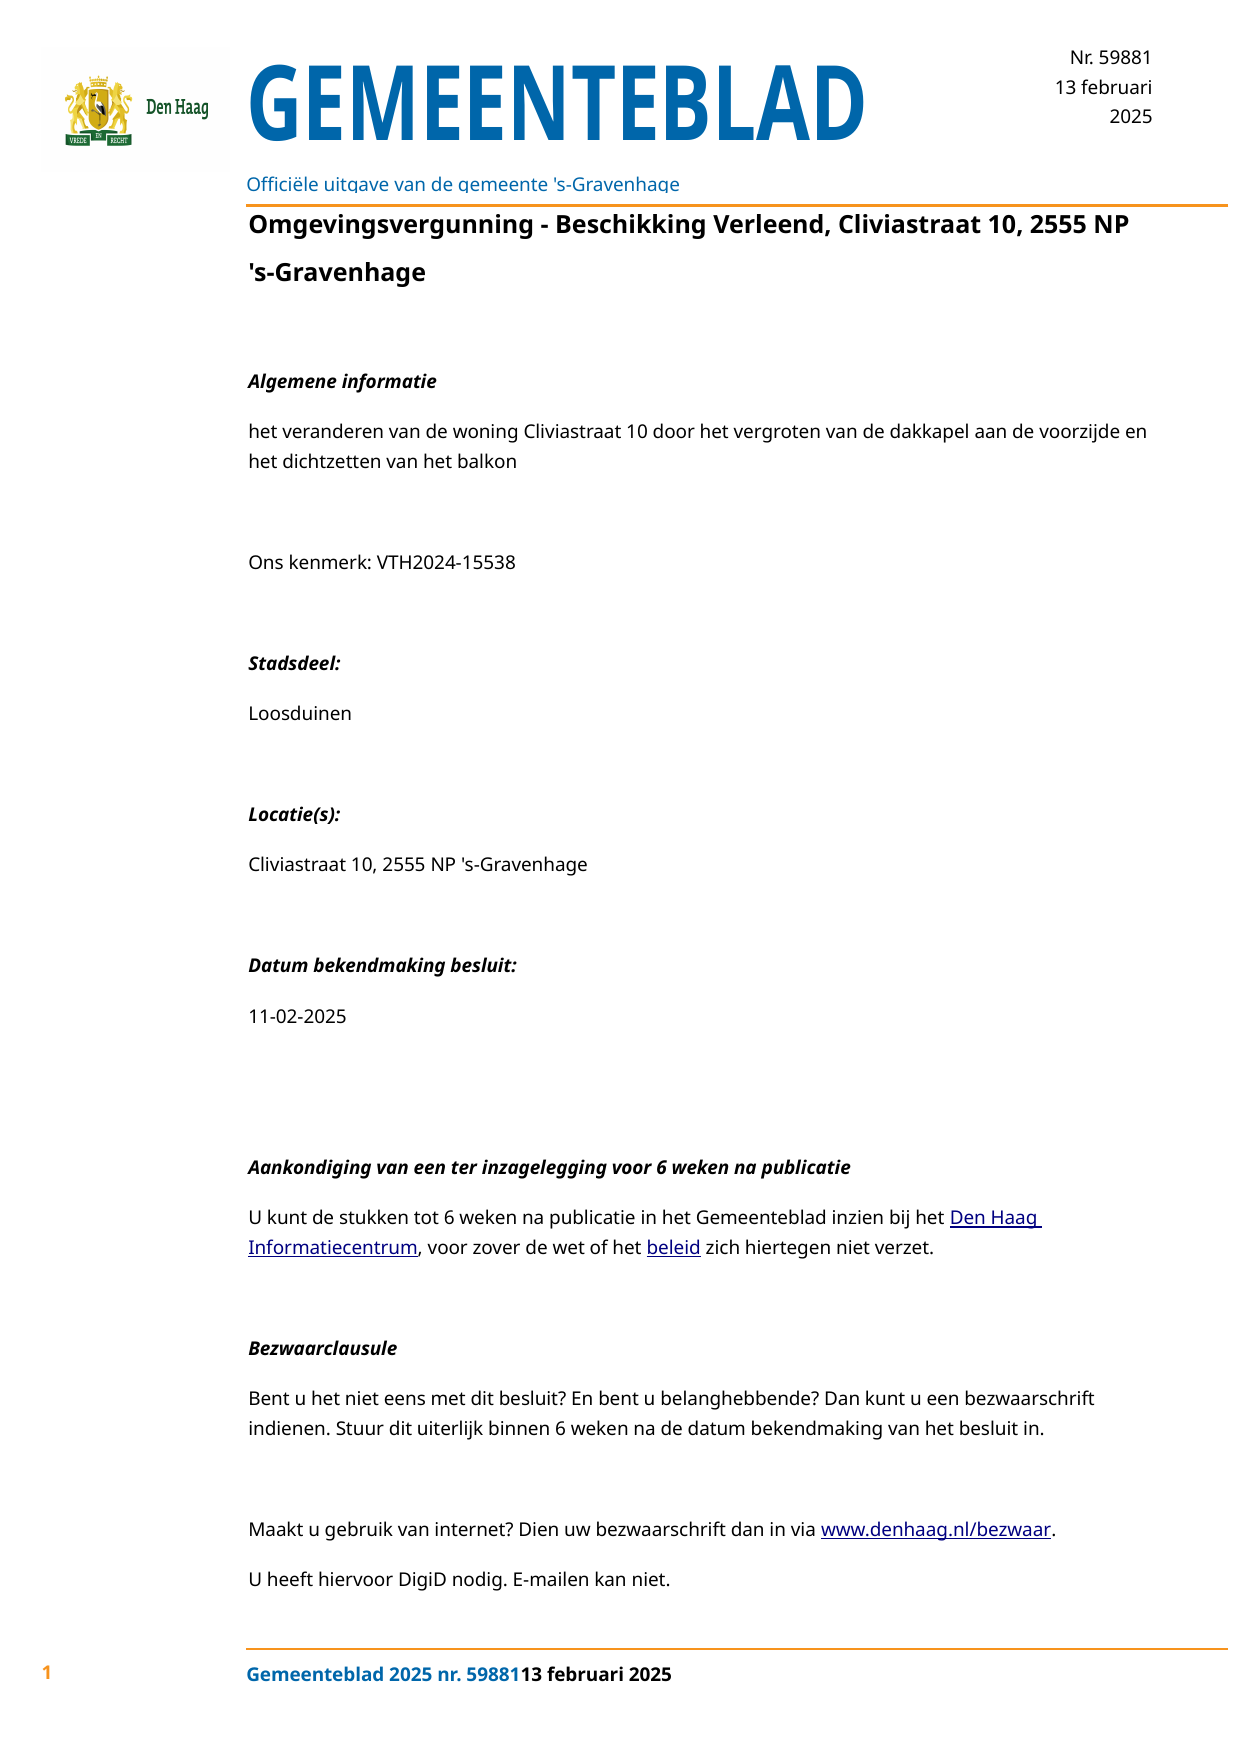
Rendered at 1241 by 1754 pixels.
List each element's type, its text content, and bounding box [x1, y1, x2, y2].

text Maakt u gebruik van internet? Dien uw bezwaarschrift dan in via www.denhaag.nl/bezwaar. [248, 1516, 1152, 1542]
text 11-02-2025 [248, 1003, 1152, 1029]
text Omgevingsvergunning - Beschikking Verleend, Cliviastraat 10, 2555 NP 's-Gravenhage [248, 207, 1152, 288]
text Algemene informatie [248, 368, 1152, 394]
text Datum bekendmaking besluit: [248, 952, 1152, 978]
text Cliviastraat 10, 2555 NP 's-Gravenhage [248, 852, 1152, 877]
picture [41, 47, 231, 172]
text Aankondiging van een ter inzagelegging voor 6 weken na publicatie [248, 1154, 1152, 1180]
text U heeft hiervoor DigiD nodig. E-mailen kan niet. [248, 1566, 1152, 1592]
text Ons kenmerk: VTH2024-15538 [248, 549, 1152, 575]
text Bent u het niet eens met dit besluit? En bent u belanghebbende? Dan kunt u een bezwaarschrift indienen. Stuur dit uiterlijk binnen 6 weken na de datum bekendmaking van het besluit in. [248, 1385, 1152, 1441]
text het veranderen van de woning Cliviastraat 10 door het vergroten van de dakkapel aan de voorzijde en het dichtzetten van het balkon [248, 419, 1152, 474]
text Loosduinen [248, 700, 1152, 726]
text Locatie(s): [248, 801, 1152, 827]
text Stadsdeel: [248, 650, 1152, 676]
text U kunt de stukken tot 6 weken na publicatie in het Gemeenteblad inzien bij het Den Haag Informatiecentrum, voor zover de wet of het beleid zich hiertegen niet verzet. [248, 1204, 1152, 1260]
text Bezwaarclausule [248, 1335, 1152, 1361]
